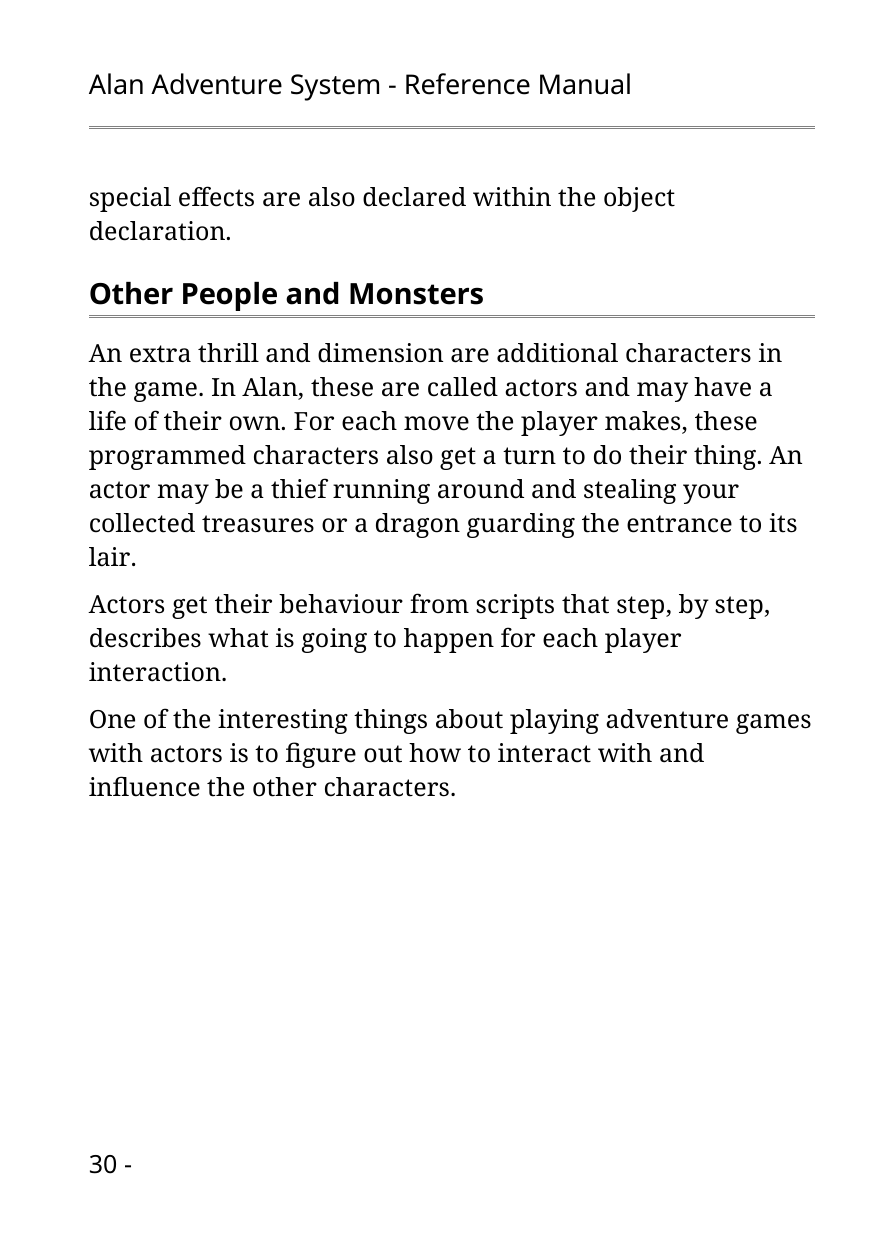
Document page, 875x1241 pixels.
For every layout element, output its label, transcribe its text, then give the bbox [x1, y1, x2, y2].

text special effects are also declared within the object declaration. [88, 180, 815, 248]
text An extra thrill and dimension are additional characters in the game. In Alan, these are called actors and may have a life of their own. For each move the player makes, these programmed characters also get a turn to do their thing. An actor may be a thief running around and stealing your collected treasures or a dragon guarding the entrance to its lair. [88, 336, 815, 574]
subtitle Other People and Monsters [88, 274, 815, 317]
text Actors get their behaviour from scripts that step, by step, describes what is go­ing to happen for each player interaction. [88, 587, 815, 689]
text One of the interesting things about playing adventure games with actors is to figure out how to interact with and influence the other characters. [88, 702, 815, 804]
